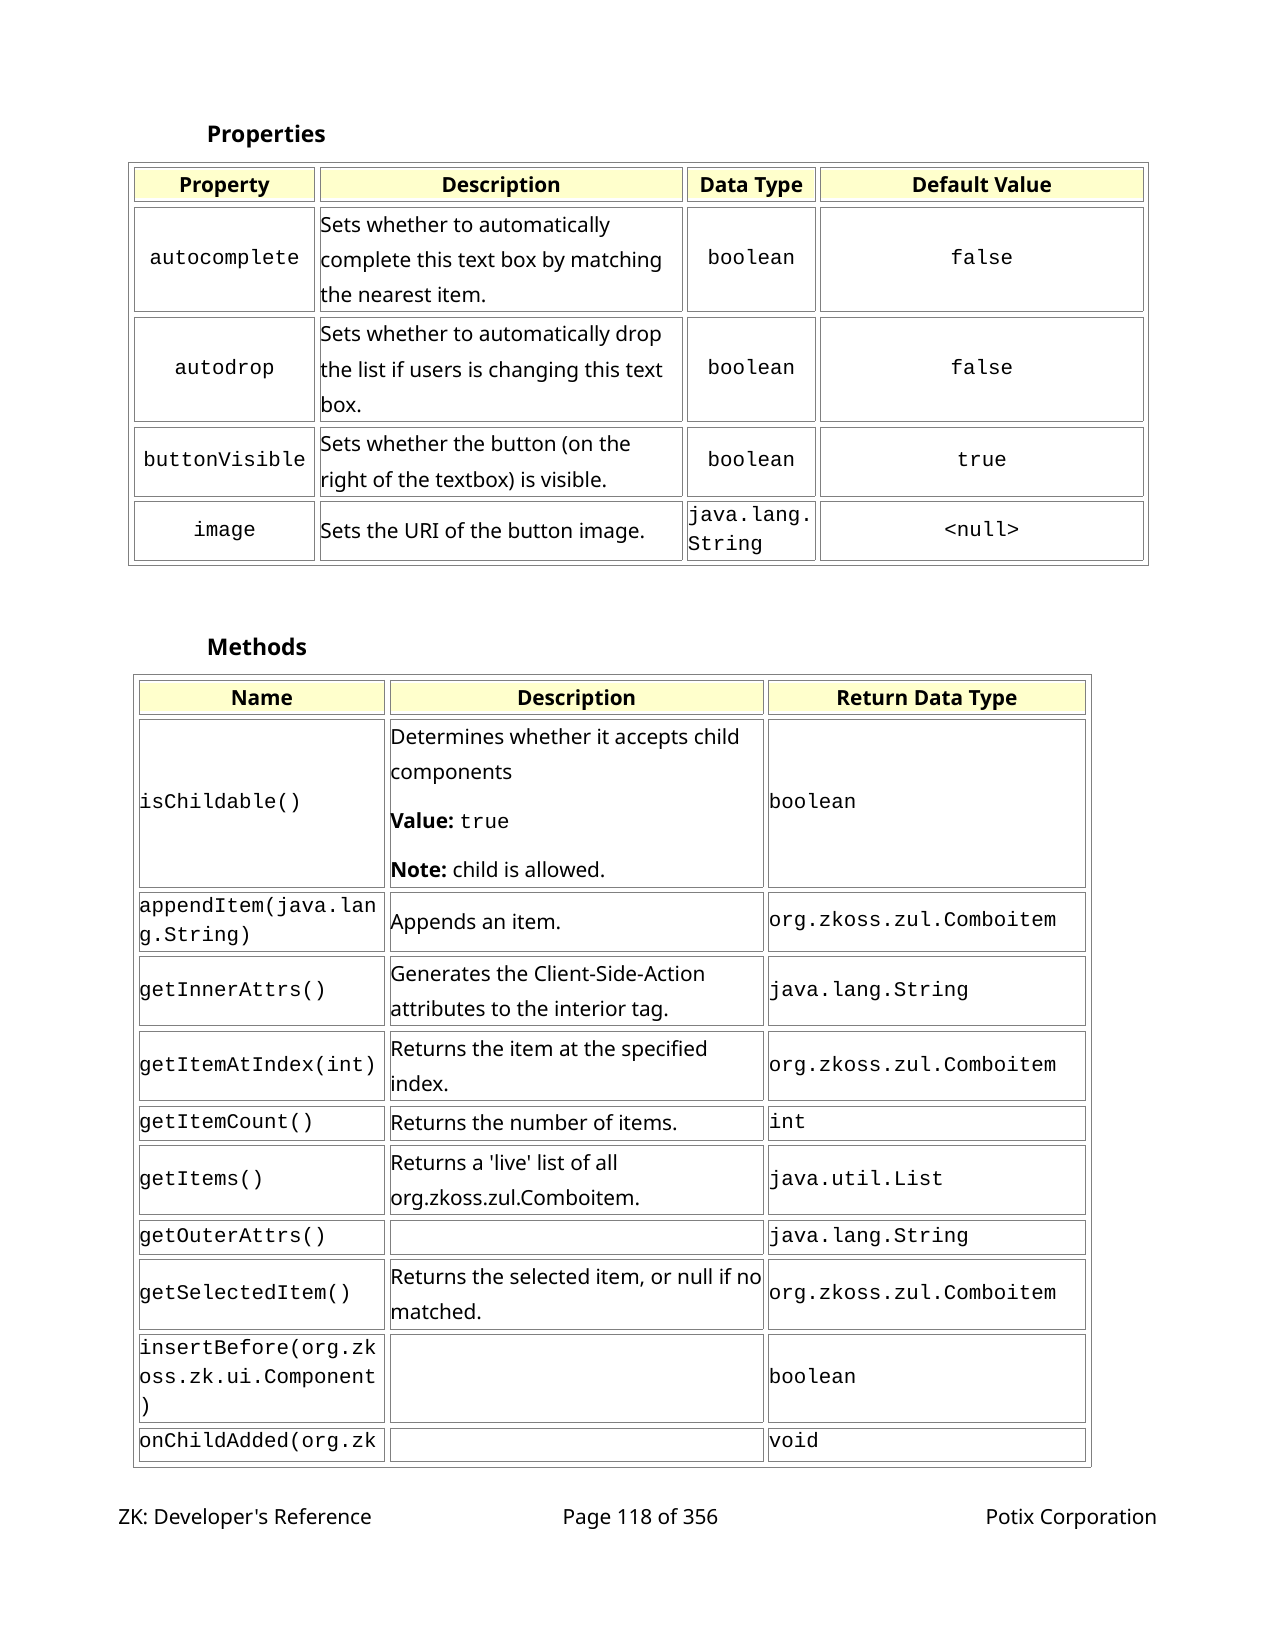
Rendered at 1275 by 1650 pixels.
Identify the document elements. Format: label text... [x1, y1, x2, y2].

subtitle Properties [207, 118, 1157, 149]
table_cell Returns the number of items. [387, 1100, 766, 1139]
table_cell Returns a 'live' list of all org.zkoss.zul.Comboitem. [387, 1140, 766, 1214]
table_cell getItemCount() [136, 1100, 387, 1139]
table_cell boolean [766, 1329, 1088, 1422]
table_header Name [136, 675, 387, 714]
table_cell java.lang.String [766, 1214, 1088, 1254]
table_header Default Value [818, 163, 1146, 201]
table_cell autodrop [131, 311, 317, 421]
table_header Description [317, 163, 685, 201]
table_header Data Type [685, 163, 817, 201]
table_cell java.util.List [766, 1140, 1088, 1214]
table_cell org.zkoss.zul.Comboitem [766, 1254, 1088, 1328]
table_cell boolean [766, 714, 1088, 887]
table_cell Sets whether the button (on the right of the textbox) is visible. [317, 421, 685, 496]
table_cell false [818, 311, 1146, 421]
table_cell insertBefore(org.zkoss.zk.ui.Component) [136, 1329, 387, 1422]
table_cell [391, 1429, 763, 1461]
table_cell getOuterAttrs() [136, 1214, 387, 1254]
table_cell Sets whether to automatically drop the list if users is changing this text box. [317, 311, 685, 421]
table_cell boolean [685, 421, 817, 496]
table_cell true [818, 421, 1146, 496]
table_cell [391, 1335, 763, 1422]
table_cell Appends an item. [387, 887, 766, 951]
table_cell org.zkoss.zul.Comboitem [766, 887, 1088, 951]
table_cell appendItem(java.lang.String) [136, 887, 387, 951]
table_cell getInnerAttrs() [136, 951, 387, 1025]
table_cell Sets the URI of the button image. [317, 496, 685, 560]
table_cell int [766, 1100, 1088, 1139]
table_cell buttonVisible [131, 421, 317, 496]
table_cell [391, 1221, 763, 1254]
table_cell image [131, 496, 317, 560]
table_cell boolean [685, 201, 817, 311]
table_cell boolean [685, 311, 817, 421]
table_cell [387, 1422, 766, 1461]
table_cell Returns the selected item, or null if no matched. [387, 1254, 766, 1328]
table_cell onChildAdded(org.zk [136, 1422, 387, 1461]
table_cell org.zkoss.zul.Comboitem [766, 1025, 1088, 1100]
table_cell getItemAtIndex(int) [136, 1025, 387, 1100]
table_cell java.lang.String [685, 496, 817, 560]
table_cell <null> [818, 496, 1146, 560]
table_cell void [766, 1422, 1088, 1461]
table_cell Sets whether to automatically complete this text box by matching the nearest item. [317, 201, 685, 311]
table_cell Determines whether it accepts child components Value: true Note: child is allowed. [387, 714, 766, 887]
table_cell getItems() [136, 1140, 387, 1214]
table_cell getSelectedItem() [136, 1254, 387, 1328]
table_cell Generates the Client-Side-Action attributes to the interior tag. [387, 951, 766, 1025]
subtitle Methods [207, 631, 1157, 662]
table_header Property [131, 163, 317, 201]
table_cell Returns the item at the specified index. [387, 1025, 766, 1100]
table_cell isChildable() [136, 714, 387, 887]
table_header Return Data Type [766, 675, 1088, 714]
table_header Description [387, 675, 766, 714]
table_cell autocomplete [131, 201, 317, 311]
table_cell false [818, 201, 1146, 311]
table_cell [387, 1214, 766, 1254]
table_cell [387, 1329, 766, 1422]
table_cell java.lang.String [766, 951, 1088, 1025]
